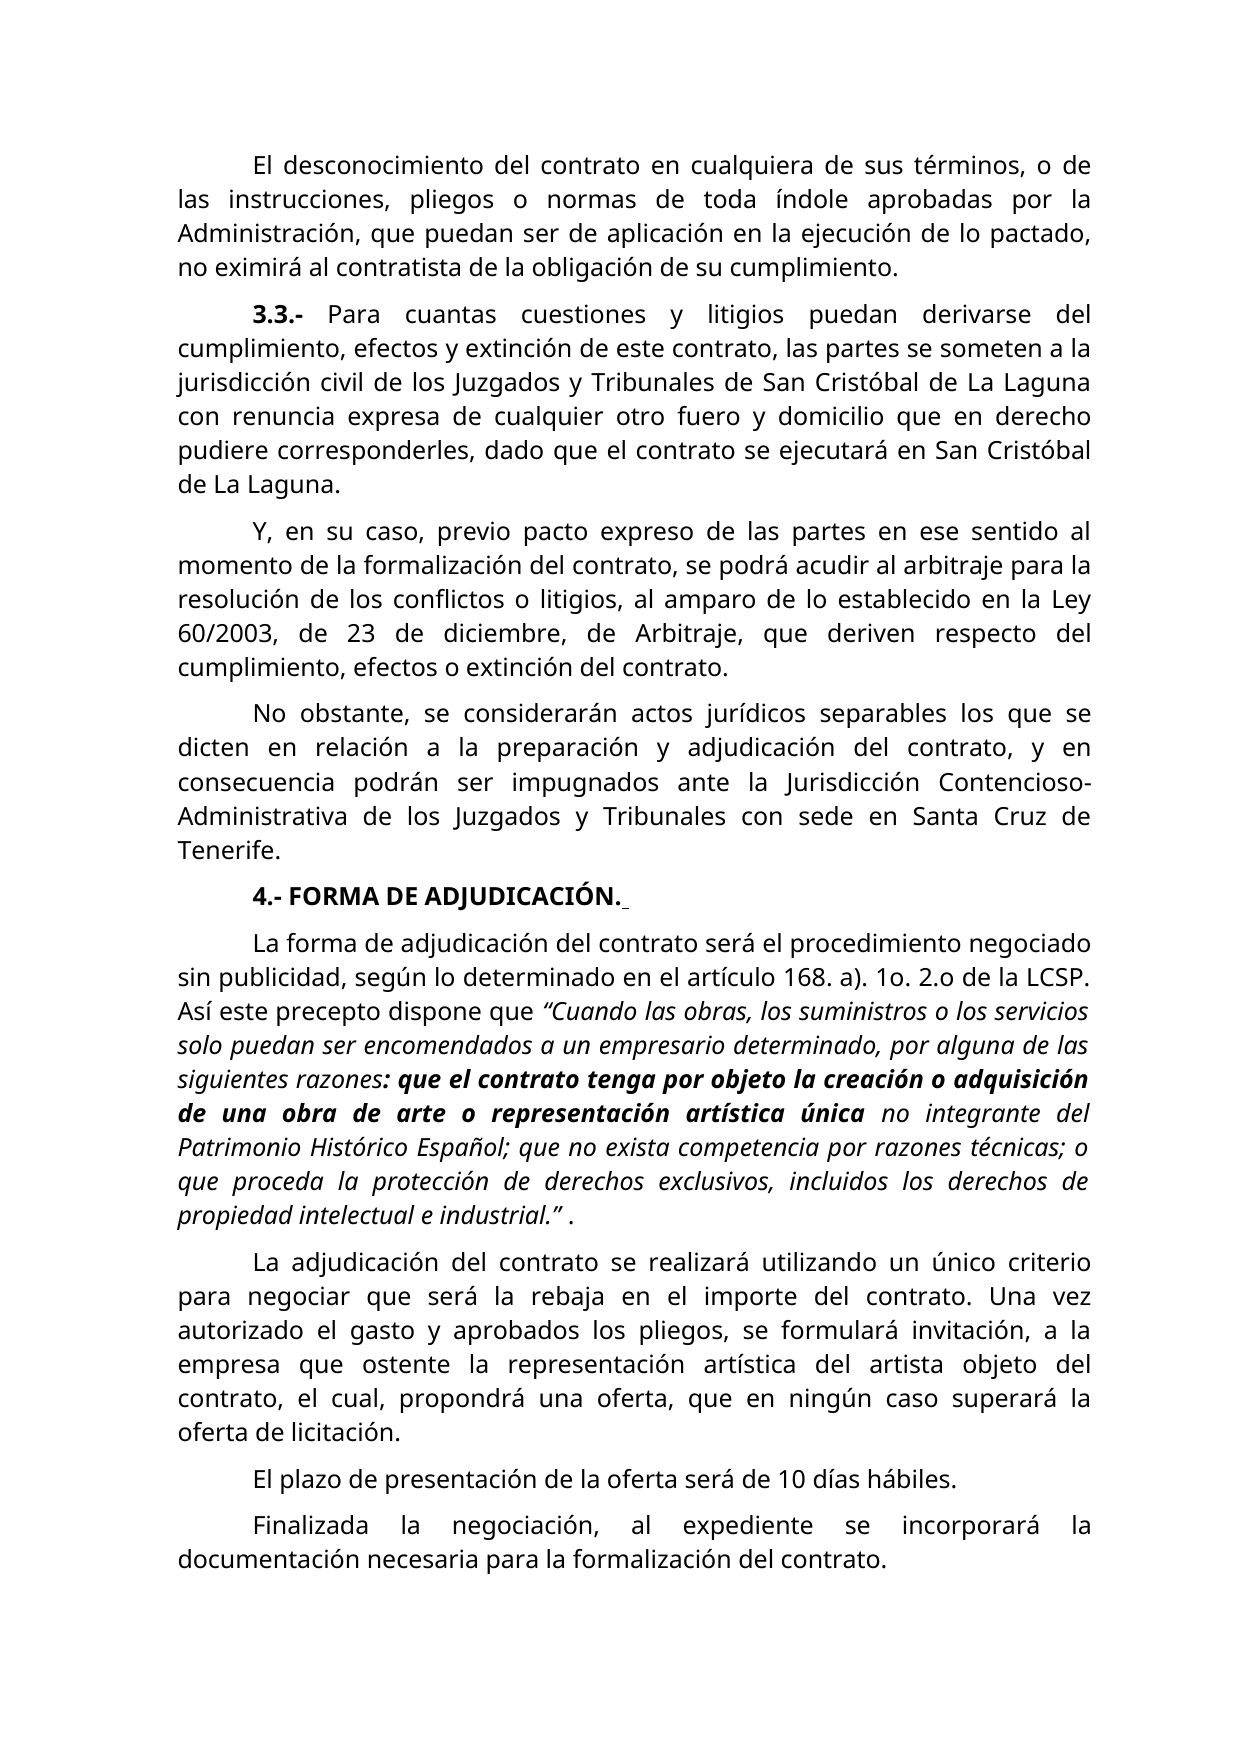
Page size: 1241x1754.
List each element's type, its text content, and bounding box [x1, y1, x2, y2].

text No obstante, se considerarán actos jurídicos separables los que se dicten en relación a la preparación y adjudicación del contrato, y en consecuencia podrán ser impugnados ante la Jurisdicción Contencioso-Administrativa de los Juzgados y Tribunales con sede en Santa Cruz de Tenerife. [177, 696, 1093, 866]
text El plazo de presentación de la oferta será de 10 días hábiles. [177, 1461, 1093, 1495]
text La adjudicación del contrato se realizará utilizando un único criterio para negociar que será la rebaja en el importe del contrato. Una vez autorizado el gasto y aprobados los pliegos, se formulará invitación, a la empresa que ostente la representación artística del artista objeto del contrato, el cual, propondrá una oferta, que en ningún caso superará la oferta de licitación. [177, 1244, 1093, 1449]
text 4.- FORMA DE ADJUDICACIÓN. [177, 879, 1093, 913]
text La forma de adjudicación del contrato será el procedimiento negociado sin publicidad, según lo determinado en el artículo 168. a). 1o. 2.o de la LCSP. Así este precepto dispone que “Cuando las obras, los suministros o los servicios solo puedan ser encomendados a un empresario determinado, por alguna de las siguientes razones: que el contrato tenga por objeto la creación o adquisición de una obra de arte o representación artística única no integrante del Patrimonio Histórico Español; que no exista competencia por razones técnicas; o que proceda la protección de derechos exclusivos, incluidos los derechos de propiedad intelectual e industrial.” . [177, 925, 1093, 1232]
text El desconocimiento del contrato en cualquiera de sus términos, o de las instrucciones, pliegos o normas de toda índole aprobadas por la Administración, que puedan ser de aplicación en la ejecución de lo pactado, no eximirá al contratista de la obligación de su cumplimiento. [177, 148, 1093, 284]
text 3.3.- Para cuantas cuestiones y litigios puedan derivarse del cumplimiento, efectos y extinción de este contrato, las partes se someten a la jurisdicción civil de los Juzgados y Tribunales de San Cristóbal de La Laguna con renuncia expresa de cualquier otro fuero y domicilio que en derecho pudiere corresponderles, dado que el contrato se ejecutará en San Cristóbal de La Laguna. [177, 296, 1093, 501]
text Y, en su caso, previo pacto expreso de las partes en ese sentido al momento de la formalización del contrato, se podrá acudir al arbitraje para la resolución de los conflictos o litigios, al amparo de lo establecido en la Ley 60/2003, de 23 de diciembre, de Arbitraje, que deriven respecto del cumplimiento, efectos o extinción del contrato. [177, 513, 1093, 683]
text Finalizada la negociación, al expediente se incorporará la documentación necesaria para la formalización del contrato. [177, 1508, 1093, 1576]
